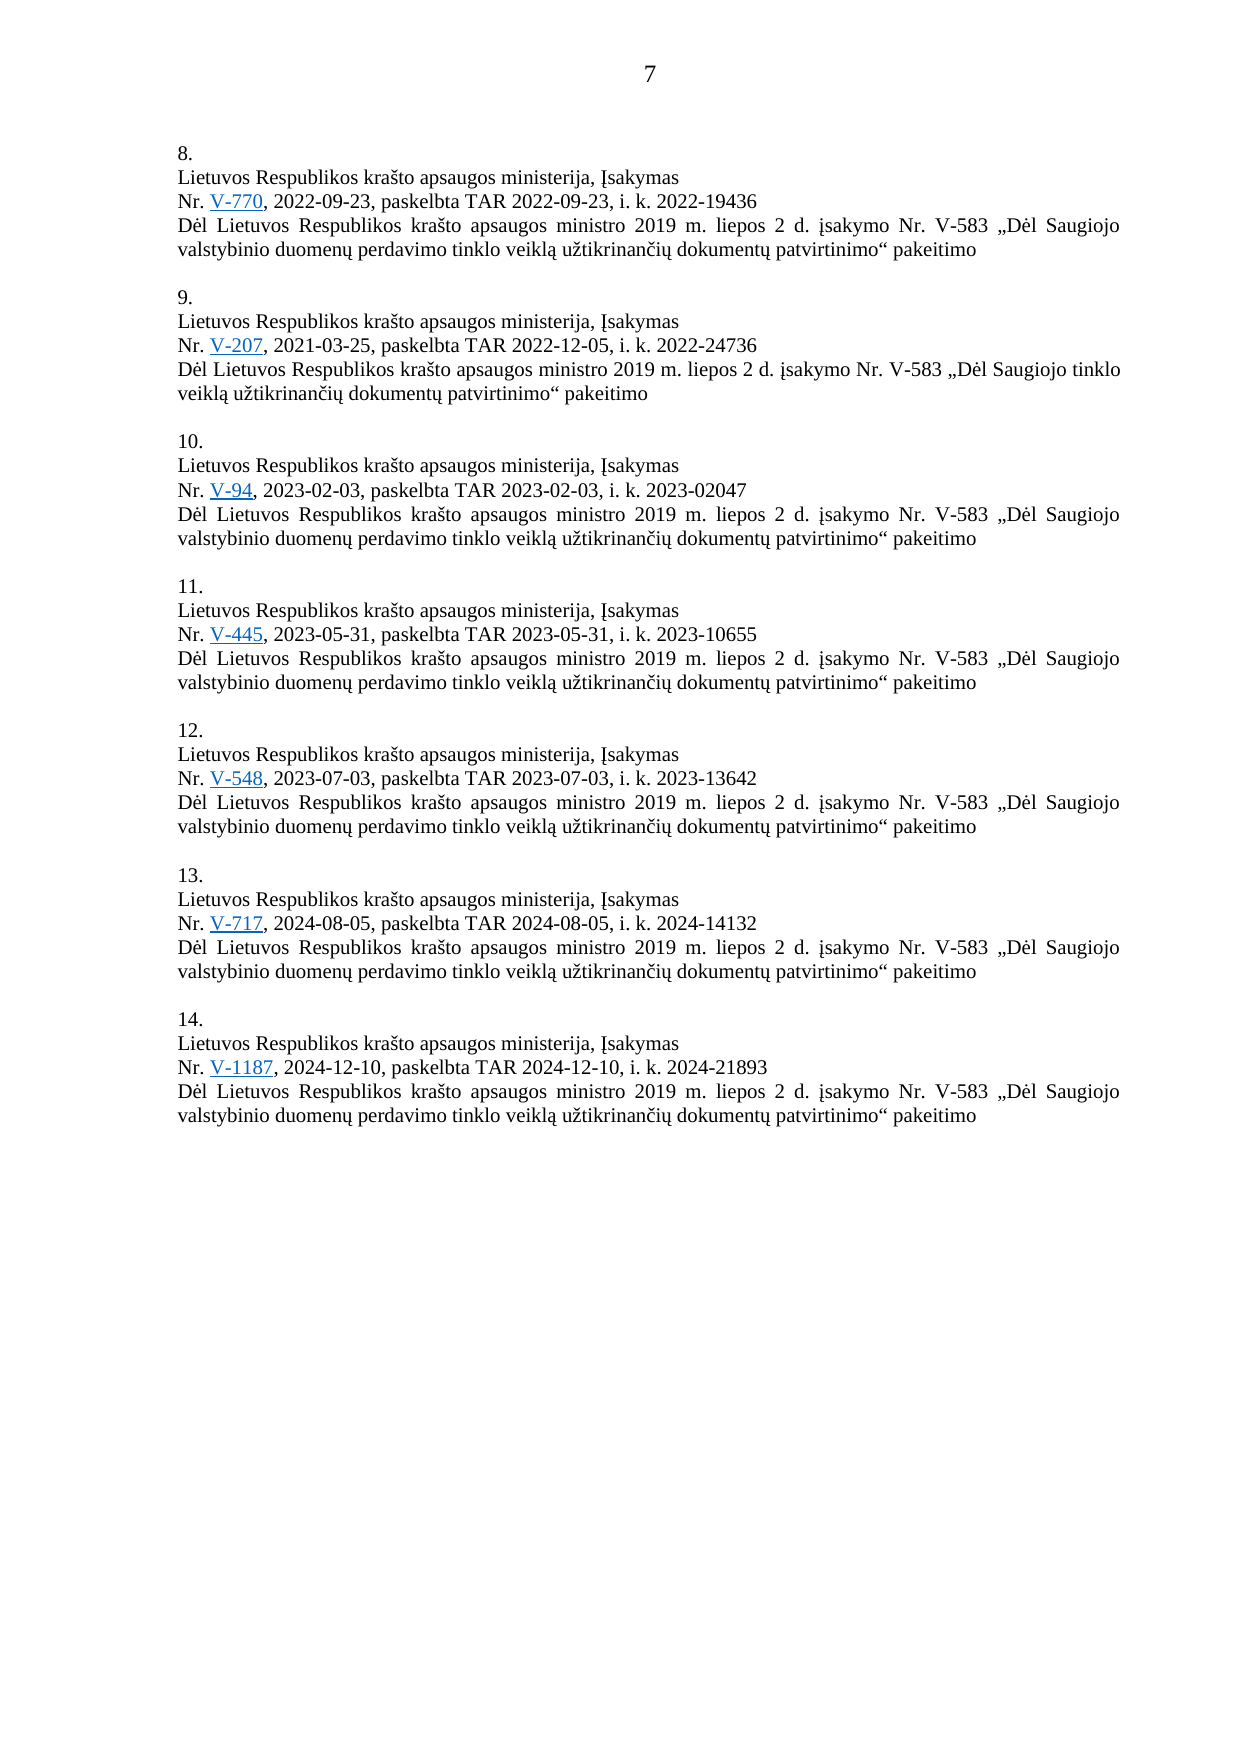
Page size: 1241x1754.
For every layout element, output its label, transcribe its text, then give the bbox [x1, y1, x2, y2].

text Nr. V-207, 2021-03-25, paskelbta TAR 2022-12-05, i. k. 2022-24736 [177, 333, 1122, 357]
text 8. [177, 141, 1122, 165]
text Dėl Lietuvos Respublikos krašto apsaugos ministro 2019 m. liepos 2 d. įsakymo Nr. V-583 „Dėl Saugiojo valstybinio duomenų perdavimo tinklo veiklą užtikrinančių dokumentų patvirtinimo“ pakeitimo [177, 213, 1122, 261]
text Dėl Lietuvos Respublikos krašto apsaugos ministro 2019 m. liepos 2 d. įsakymo Nr. V-583 „Dėl Saugiojo valstybinio duomenų perdavimo tinklo veiklą užtikrinančių dokumentų patvirtinimo“ pakeitimo [177, 502, 1122, 550]
text Dėl Lietuvos Respublikos krašto apsaugos ministro 2019 m. liepos 2 d. įsakymo Nr. V-583 „Dėl Saugiojo valstybinio duomenų perdavimo tinklo veiklą užtikrinančių dokumentų patvirtinimo“ pakeitimo [177, 646, 1122, 694]
text 14. [177, 1007, 1122, 1031]
text Nr. V-1187, 2024-12-10, paskelbta TAR 2024-12-10, i. k. 2024-21893 [177, 1055, 1122, 1079]
text Nr. V-717, 2024-08-05, paskelbta TAR 2024-08-05, i. k. 2024-14132 [177, 911, 1122, 935]
text Lietuvos Respublikos krašto apsaugos ministerija, Įsakymas [177, 598, 1122, 622]
text 10. [177, 429, 1122, 453]
text Nr. V-548, 2023-07-03, paskelbta TAR 2023-07-03, i. k. 2023-13642 [177, 766, 1122, 790]
text 13. [177, 862, 1122, 887]
text 12. [177, 718, 1122, 742]
text Nr. V-770, 2022-09-23, paskelbta TAR 2022-09-23, i. k. 2022-19436 [177, 189, 1122, 213]
text Dėl Lietuvos Respublikos krašto apsaugos ministro 2019 m. liepos 2 d. įsakymo Nr. V-583 „Dėl Saugiojo valstybinio duomenų perdavimo tinklo veiklą užtikrinančių dokumentų patvirtinimo“ pakeitimo [177, 935, 1122, 983]
text Lietuvos Respublikos krašto apsaugos ministerija, Įsakymas [177, 1031, 1122, 1055]
text Lietuvos Respublikos krašto apsaugos ministerija, Įsakymas [177, 887, 1122, 911]
text Lietuvos Respublikos krašto apsaugos ministerija, Įsakymas [177, 165, 1122, 189]
text Nr. V-94, 2023-02-03, paskelbta TAR 2023-02-03, i. k. 2023-02047 [177, 477, 1122, 502]
text Lietuvos Respublikos krašto apsaugos ministerija, Įsakymas [177, 309, 1122, 333]
text 11. [177, 574, 1122, 598]
text Nr. V-445, 2023-05-31, paskelbta TAR 2023-05-31, i. k. 2023-10655 [177, 622, 1122, 646]
text Dėl Lietuvos Respublikos krašto apsaugos ministro 2019 m. liepos 2 d. įsakymo Nr. V-583 „Dėl Saugiojo tinklo veiklą užtikrinančių dokumentų patvirtinimo“ pakeitimo [177, 357, 1122, 405]
text Dėl Lietuvos Respublikos krašto apsaugos ministro 2019 m. liepos 2 d. įsakymo Nr. V-583 „Dėl Saugiojo valstybinio duomenų perdavimo tinklo veiklą užtikrinančių dokumentų patvirtinimo“ pakeitimo [177, 790, 1122, 838]
text Dėl Lietuvos Respublikos krašto apsaugos ministro 2019 m. liepos 2 d. įsakymo Nr. V-583 „Dėl Saugiojo valstybinio duomenų perdavimo tinklo veiklą užtikrinančių dokumentų patvirtinimo“ pakeitimo [177, 1079, 1122, 1127]
text Lietuvos Respublikos krašto apsaugos ministerija, Įsakymas [177, 742, 1122, 766]
text Lietuvos Respublikos krašto apsaugos ministerija, Įsakymas [177, 453, 1122, 477]
text 9. [177, 285, 1122, 309]
